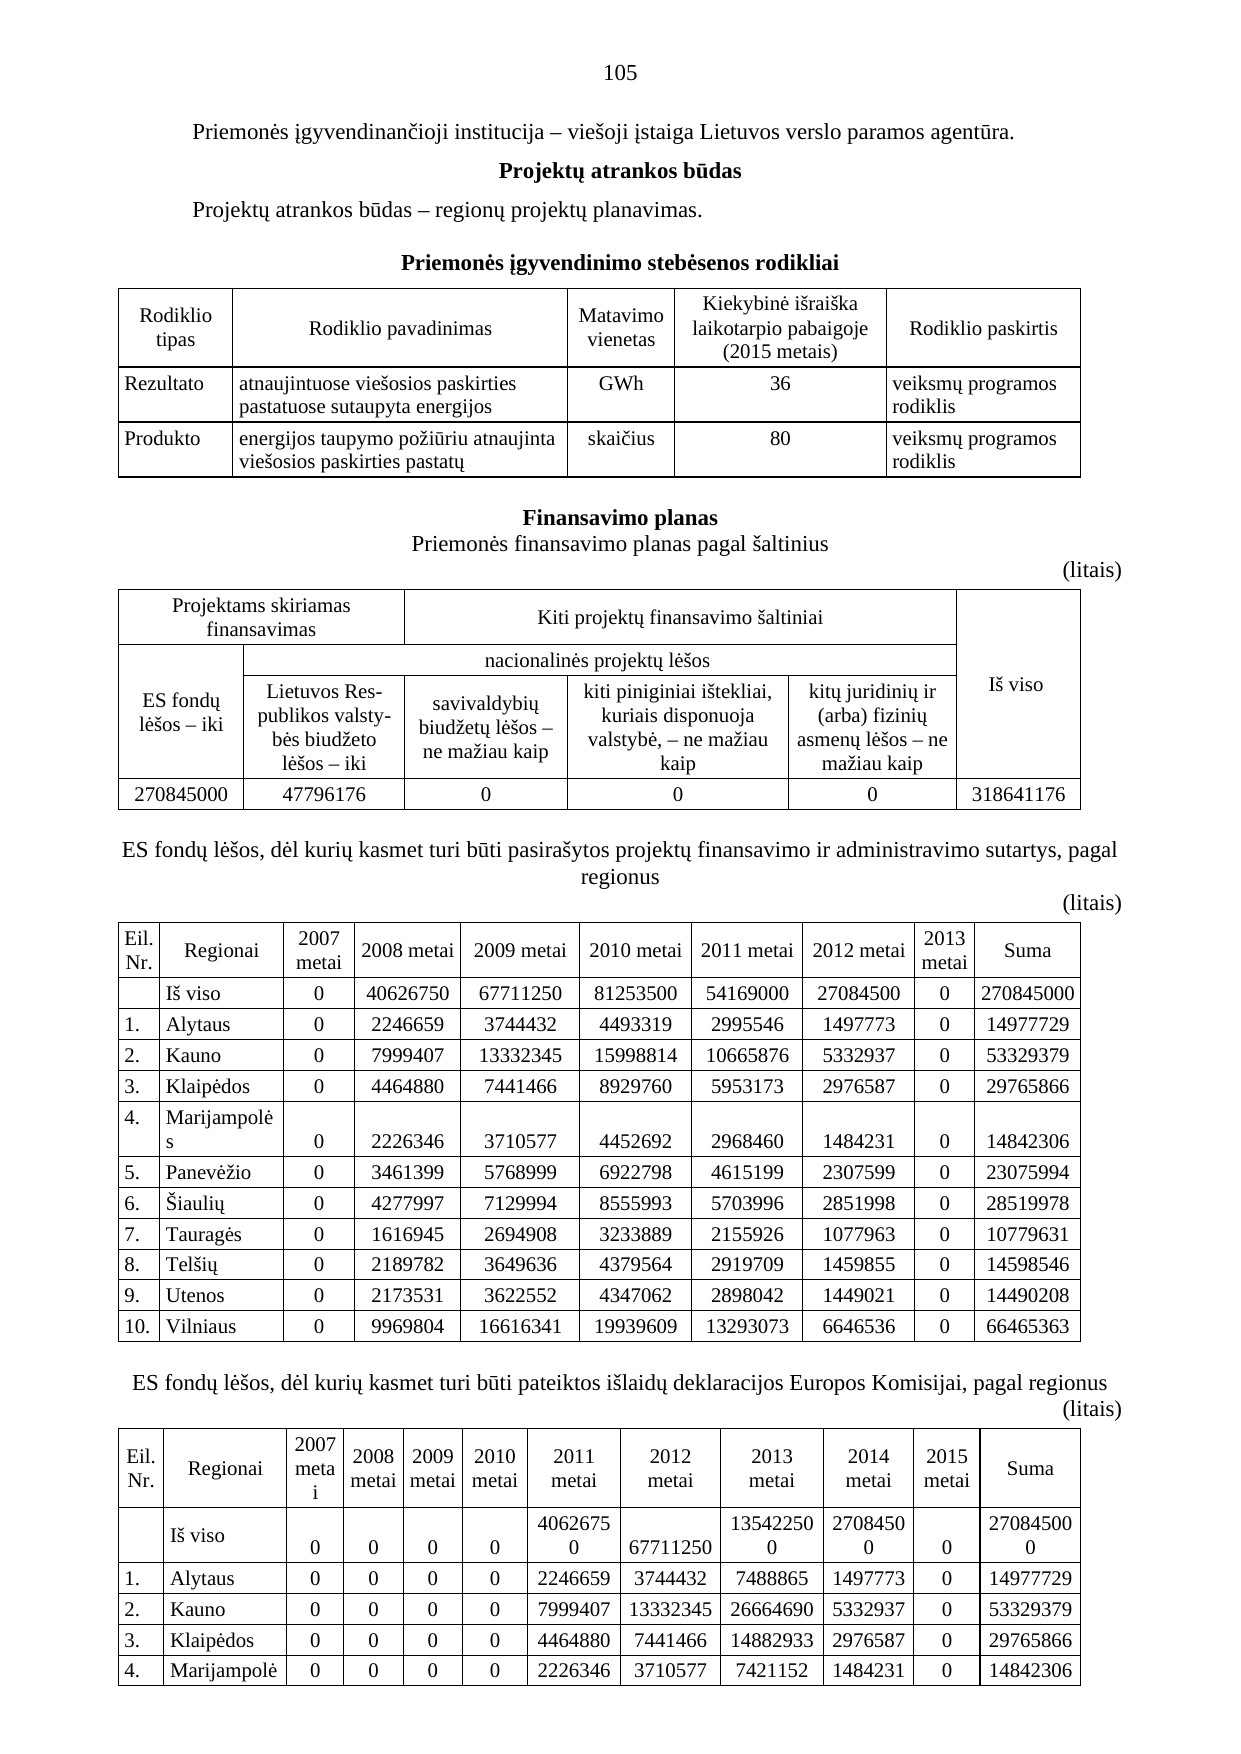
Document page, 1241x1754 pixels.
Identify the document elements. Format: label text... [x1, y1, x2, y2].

table_cell 0 [287, 1508, 343, 1562]
table_cell 10. [119, 1311, 159, 1341]
table_cell veiksmų programos rodiklis [887, 368, 1080, 421]
text ES fondų lėšos, dėl kurių kasmet turi būti pateiktos išlaidų deklaracijos Europos Komisijai, pagal regionus [118, 1369, 1122, 1395]
table_cell Iš viso [160, 978, 283, 1008]
table_cell 0 [284, 1219, 354, 1248]
table_cell 0 [284, 1157, 354, 1187]
table_cell 0 [404, 1594, 462, 1623]
table_cell 10665876 [692, 1040, 802, 1070]
table_cell 3233889 [580, 1219, 691, 1248]
table_cell 4379564 [580, 1250, 691, 1279]
table_cell 0 [463, 1625, 527, 1654]
table_cell 3744432 [621, 1563, 720, 1593]
table_cell 2246659 [355, 1009, 460, 1039]
table_cell ES fondų lėšos – iki [119, 645, 243, 778]
table_cell 67711250 [461, 978, 579, 1008]
text Priemonės įgyvendinančioji institucija – viešoji įstaiga Lietuvos verslo paramos agentūra. [118, 118, 1122, 144]
table_header 2007 metai [284, 923, 354, 977]
table_cell Kauno [160, 1040, 283, 1070]
table_cell 0 [284, 1188, 354, 1217]
table_cell 29765866 [975, 1071, 1080, 1101]
text Priemonės finansavimo planas pagal šaltinius [118, 530, 1122, 557]
table_cell 0 [463, 1594, 527, 1623]
text (litais) [118, 1395, 1122, 1421]
table_cell Vilniaus [160, 1311, 283, 1341]
table_cell 2. [119, 1040, 159, 1070]
table_cell 3622552 [461, 1280, 579, 1310]
table_cell 2226346 [528, 1656, 620, 1685]
table_cell 135422500 [721, 1508, 823, 1562]
table_header 2010 metai [580, 923, 691, 977]
table_cell 5332937 [824, 1594, 913, 1623]
table_cell 5332937 [803, 1040, 914, 1070]
table_cell 270845000 [119, 779, 243, 809]
table_cell 0 [287, 1625, 343, 1654]
table_cell 27084500 [803, 978, 914, 1008]
text Priemonės įgyvendinimo stebėsenos rodikliai [118, 248, 1122, 275]
table_cell 1077963 [803, 1219, 914, 1248]
table_header 2015 metai [914, 1429, 979, 1507]
table_cell Alytaus [160, 1009, 283, 1039]
text (litais) [118, 889, 1122, 916]
table_cell Utenos [160, 1280, 283, 1310]
table_cell 0 [568, 779, 788, 809]
table_cell 40626750 [528, 1508, 620, 1562]
table_cell 4615199 [692, 1157, 802, 1187]
table_cell 14490208 [975, 1280, 1080, 1310]
table_cell 14842306 [981, 1656, 1080, 1685]
table_cell 0 [915, 1102, 974, 1156]
table_cell 0 [915, 1009, 974, 1039]
table_cell Telšių [160, 1250, 283, 1279]
table_cell 14977729 [975, 1009, 1080, 1039]
table_cell 27084500 [824, 1508, 913, 1562]
table_cell 0 [284, 1102, 354, 1156]
table_cell Alytaus [164, 1563, 286, 1593]
table_cell 2919709 [692, 1250, 802, 1279]
table_cell 1497773 [803, 1009, 914, 1039]
table_cell 1. [119, 1009, 159, 1039]
table_cell GWh [568, 368, 674, 421]
table_cell 54169000 [692, 978, 802, 1008]
table_header 2009 metai [461, 923, 579, 977]
table_cell 0 [404, 1508, 462, 1562]
table_cell skaičius [568, 423, 674, 476]
table_cell 0 [915, 1157, 974, 1187]
table_cell 47796176 [244, 779, 404, 809]
table_cell 14598546 [975, 1250, 1080, 1279]
table_header 2013 metai [721, 1429, 823, 1507]
table_cell 0 [915, 1280, 974, 1310]
table_cell 4277997 [355, 1188, 460, 1217]
table_cell 3710577 [461, 1102, 579, 1156]
table_cell 7441466 [621, 1625, 720, 1654]
table_cell 0 [344, 1563, 403, 1593]
table_cell 4. [119, 1102, 159, 1156]
table_cell 0 [287, 1563, 343, 1593]
table_cell Tauragės [160, 1219, 283, 1248]
table_cell 318641176 [957, 779, 1080, 809]
table_cell Iš viso [164, 1508, 286, 1562]
table_header Regionai [160, 923, 283, 977]
table_cell 0 [284, 1040, 354, 1070]
table_cell 9. [119, 1280, 159, 1310]
table_cell 3. [119, 1071, 159, 1101]
table_cell 80 [675, 423, 886, 476]
table_cell 53329379 [975, 1040, 1080, 1070]
table_cell 15998814 [580, 1040, 691, 1070]
table_cell 14842306 [975, 1102, 1080, 1156]
table_header Kiekybinė išraiška laikotarpio pabaigoje (2015 metais) [675, 289, 886, 366]
table_header Rodiklio tipas [119, 289, 232, 366]
table_cell 0 [914, 1508, 979, 1562]
table_cell kitų juridinių ir (arba) fizinių asmenų lėšos – ne mažiau kaip [789, 676, 956, 778]
text Projektų atrankos būdas – regionų projektų planavimas. [118, 196, 1122, 222]
table_cell 4347062 [580, 1280, 691, 1310]
table_header 2013 metai [915, 923, 974, 977]
table_cell 14977729 [981, 1563, 1080, 1593]
table_cell 0 [284, 1071, 354, 1101]
table_cell 3744432 [461, 1009, 579, 1039]
table_header 2012 metai [803, 923, 914, 977]
table_cell [119, 978, 159, 1008]
table_cell 0 [404, 1563, 462, 1593]
table_cell 2995546 [692, 1009, 802, 1039]
table_header 2008 metai [344, 1429, 403, 1507]
table_cell 7999407 [528, 1594, 620, 1623]
table_cell 6646536 [803, 1311, 914, 1341]
table_cell 0 [344, 1625, 403, 1654]
table_cell 0 [284, 1280, 354, 1310]
table_cell 0 [284, 1009, 354, 1039]
table_cell 0 [914, 1594, 979, 1623]
table_cell 2155926 [692, 1219, 802, 1248]
table_cell 0 [915, 1219, 974, 1248]
table_cell 0 [284, 1311, 354, 1341]
table_cell 0 [914, 1563, 979, 1593]
table_cell 2173531 [355, 1280, 460, 1310]
table_header Regionai [164, 1429, 286, 1507]
table_header Suma [981, 1429, 1080, 1507]
table_cell 0 [287, 1656, 343, 1685]
table_cell 5. [119, 1157, 159, 1187]
table_cell 23075994 [975, 1157, 1080, 1187]
table_cell nacionalinės projektų lėšos [244, 645, 956, 675]
table_cell 2307599 [803, 1157, 914, 1187]
table_header Kiti projektų finansavimo šaltiniai [405, 590, 956, 644]
table_cell 8. [119, 1250, 159, 1279]
table_cell 270845000 [981, 1508, 1080, 1562]
table_cell Kauno [164, 1594, 286, 1623]
table_cell 0 [915, 1311, 974, 1341]
table_cell 3649636 [461, 1250, 579, 1279]
table_cell 2694908 [461, 1219, 579, 1248]
table_cell Klaipėdos [164, 1625, 286, 1654]
table_cell 1484231 [803, 1102, 914, 1156]
table_cell 4464880 [355, 1071, 460, 1101]
table_cell 3710577 [621, 1656, 720, 1685]
table_header 2010 metai [463, 1429, 527, 1507]
table_cell 0 [915, 1040, 974, 1070]
table_cell 1. [119, 1563, 163, 1593]
table_header Rodiklio pavadinimas [233, 289, 567, 366]
table_cell Marijampolės [160, 1102, 283, 1156]
table_cell 66465363 [975, 1311, 1080, 1341]
table_cell 36 [675, 368, 886, 421]
table_cell 26664690 [721, 1594, 823, 1623]
table_header 2009 metai [404, 1429, 462, 1507]
text Finansavimo planas [118, 504, 1122, 530]
table_cell 1616945 [355, 1219, 460, 1248]
table_header Iš viso [957, 590, 1080, 778]
text ES fondų lėšos, dėl kurių kasmet turi būti pasirašytos projektų finansavimo ir administravimo sutartys, pagal regionus [118, 837, 1122, 889]
table_cell 1484231 [824, 1656, 913, 1685]
table_cell 0 [915, 1250, 974, 1279]
table_cell 0 [463, 1563, 527, 1593]
table_cell kiti piniginiai ištekliai, kuriais disponuoja valstybė, – ne mažiau kaip [568, 676, 788, 778]
table_cell 14882933 [721, 1625, 823, 1654]
table_cell 0 [463, 1508, 527, 1562]
table_cell 8555993 [580, 1188, 691, 1217]
table_cell Klaipėdos [160, 1071, 283, 1101]
table_cell 40626750 [355, 978, 460, 1008]
table_cell 13293073 [692, 1311, 802, 1341]
table_cell 0 [344, 1656, 403, 1685]
table_cell 0 [287, 1594, 343, 1623]
table_cell 10779631 [975, 1219, 1080, 1248]
table_header Matavimo vienetas [568, 289, 674, 366]
table_header 2014 metai [824, 1429, 913, 1507]
table_cell 4452692 [580, 1102, 691, 1156]
table_header Suma [975, 923, 1080, 977]
table_cell 0 [284, 978, 354, 1008]
table_header Rodiklio paskirtis [887, 289, 1080, 366]
table_cell Marijampolė [164, 1656, 286, 1685]
table_cell 1459855 [803, 1250, 914, 1279]
table_cell 7421152 [721, 1656, 823, 1685]
table_cell 4493319 [580, 1009, 691, 1039]
table_cell Lietuvos Res­publikos valsty­bės biudžeto lėšos – iki [244, 676, 404, 778]
table_cell 2898042 [692, 1280, 802, 1310]
table_cell 2226346 [355, 1102, 460, 1156]
table_cell 7441466 [461, 1071, 579, 1101]
table_header 2011 metai [528, 1429, 620, 1507]
table_cell 16616341 [461, 1311, 579, 1341]
table_cell 270845000 [975, 978, 1080, 1008]
table_cell Šiaulių [160, 1188, 283, 1217]
table_cell 1449021 [803, 1280, 914, 1310]
table_cell 6. [119, 1188, 159, 1217]
table_cell 0 [914, 1656, 979, 1685]
table_cell 0 [789, 779, 956, 809]
table_cell 5703996 [692, 1188, 802, 1217]
table_cell 5768999 [461, 1157, 579, 1187]
table_header Eil. Nr. [119, 1429, 163, 1507]
table_cell 0 [915, 1071, 974, 1101]
table_cell 7129994 [461, 1188, 579, 1217]
table_cell veiksmų programos rodiklis [887, 423, 1080, 476]
table_cell 7488865 [721, 1563, 823, 1593]
table_header Projektams skiriamas finansavimas [119, 590, 404, 644]
table_cell 5953173 [692, 1071, 802, 1101]
table_header 2007 metai [287, 1429, 343, 1507]
table_cell [119, 1508, 163, 1562]
table_header Eil. Nr. [119, 923, 159, 977]
table_cell 2246659 [528, 1563, 620, 1593]
table_cell 1497773 [824, 1563, 913, 1593]
table_cell 0 [284, 1250, 354, 1279]
table_cell 19939609 [580, 1311, 691, 1341]
table_header 2008 metai [355, 923, 460, 977]
table_cell 28519978 [975, 1188, 1080, 1217]
table_cell 2976587 [803, 1071, 914, 1101]
table_cell 29765866 [981, 1625, 1080, 1654]
table_cell 7. [119, 1219, 159, 1248]
table_cell atnaujintuose viešosios paskirties pastatuose sutaupyta energijos [233, 368, 567, 421]
table_cell 0 [344, 1594, 403, 1623]
table_cell 13332345 [461, 1040, 579, 1070]
table_cell 67711250 [621, 1508, 720, 1562]
table_cell 81253500 [580, 978, 691, 1008]
table_cell 13332345 [621, 1594, 720, 1623]
table_cell savivaldybių biudžetų lėšos – ne mažiau kaip [405, 676, 567, 778]
table_cell 2976587 [824, 1625, 913, 1654]
table_cell 53329379 [981, 1594, 1080, 1623]
table_cell 8929760 [580, 1071, 691, 1101]
table_cell 0 [405, 779, 567, 809]
table_cell 0 [463, 1656, 527, 1685]
table_cell 3. [119, 1625, 163, 1654]
table_cell 0 [404, 1656, 462, 1685]
table_cell energijos taupymo požiūriu atnaujinta viešosios paskirties pastatų [233, 423, 567, 476]
table_cell 4464880 [528, 1625, 620, 1654]
table_cell 4. [119, 1656, 163, 1685]
table_cell 0 [404, 1625, 462, 1654]
table_cell 0 [915, 1188, 974, 1217]
table_cell Panevėžio [160, 1157, 283, 1187]
table_cell 6922798 [580, 1157, 691, 1187]
table_header 2011 metai [692, 923, 802, 977]
table_cell 2189782 [355, 1250, 460, 1279]
text (litais) [118, 557, 1122, 583]
table_cell 0 [915, 978, 974, 1008]
table_header 2012 metai [621, 1429, 720, 1507]
table_cell 0 [914, 1625, 979, 1654]
table_cell 7999407 [355, 1040, 460, 1070]
table_cell Produkto [119, 423, 232, 476]
table_cell 9969804 [355, 1311, 460, 1341]
text Projektų atrankos būdas [118, 157, 1122, 183]
table_cell 2851998 [803, 1188, 914, 1217]
table_cell Rezultato [119, 368, 232, 421]
table_cell 2968460 [692, 1102, 802, 1156]
table_cell 3461399 [355, 1157, 460, 1187]
table_cell 2. [119, 1594, 163, 1623]
table_cell 0 [344, 1508, 403, 1562]
